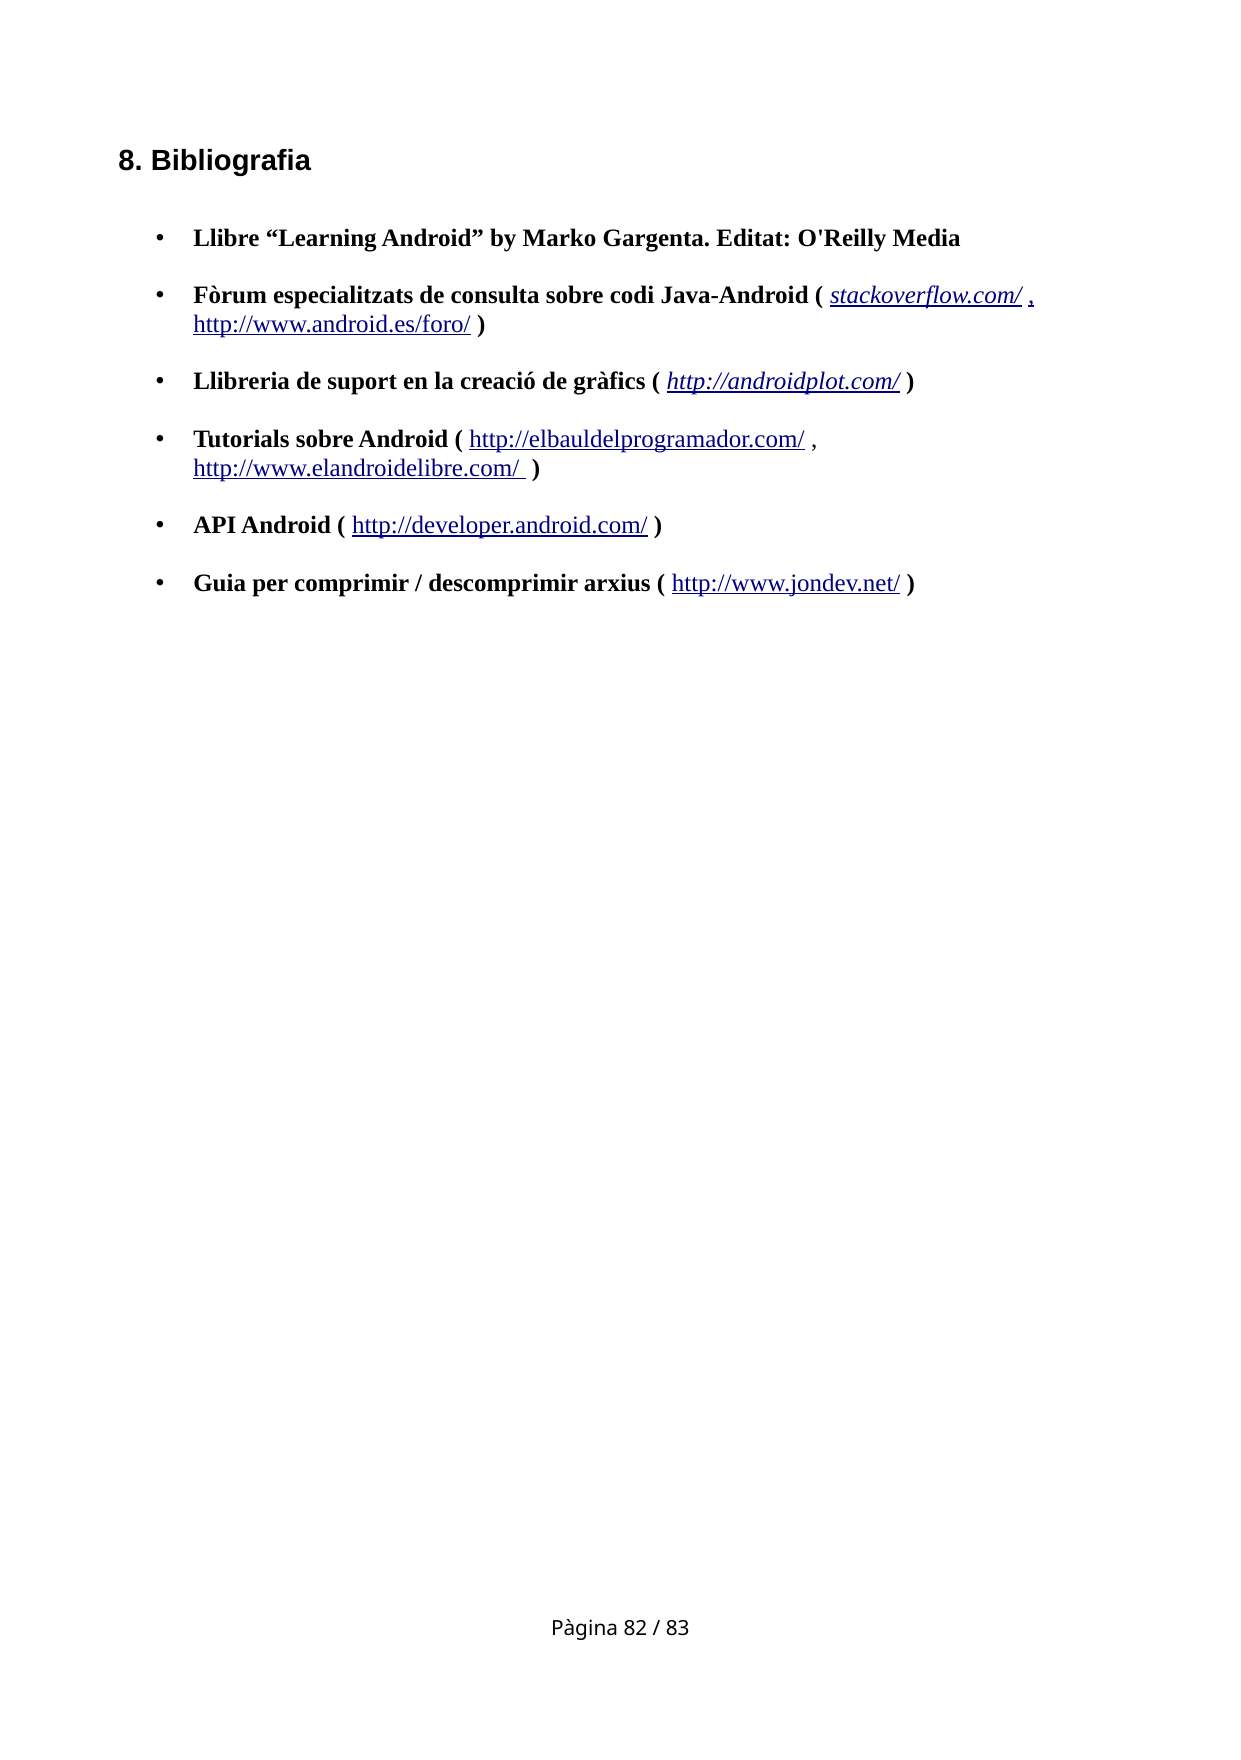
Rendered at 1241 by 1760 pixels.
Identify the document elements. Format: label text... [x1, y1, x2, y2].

list API Android ( http://developer.android.com/ ) [156, 510, 1122, 539]
subtitle 8. Bibliografia [118, 143, 1122, 177]
list Guia per comprimir / descomprimir arxius ( http://www.jondev.net/ ) [156, 568, 1122, 596]
list Fòrum especialitzats de consulta sobre codi Java-Android ( stackoverflow.com/ ‎, http://www.android.es/foro/ ) [156, 280, 1122, 338]
list Tutorials sobre Android ( http://elbauldelprogramador.com/ , http://www.elandroidelibre.com/ ) [156, 424, 1122, 481]
list Llibreria de suport en la creació de gràfics ( http://androidplot.com/ ) [156, 366, 1122, 395]
list Llibre “Learning Android” by Marko Gargenta. Editat: O'Reilly Media [156, 223, 1122, 251]
